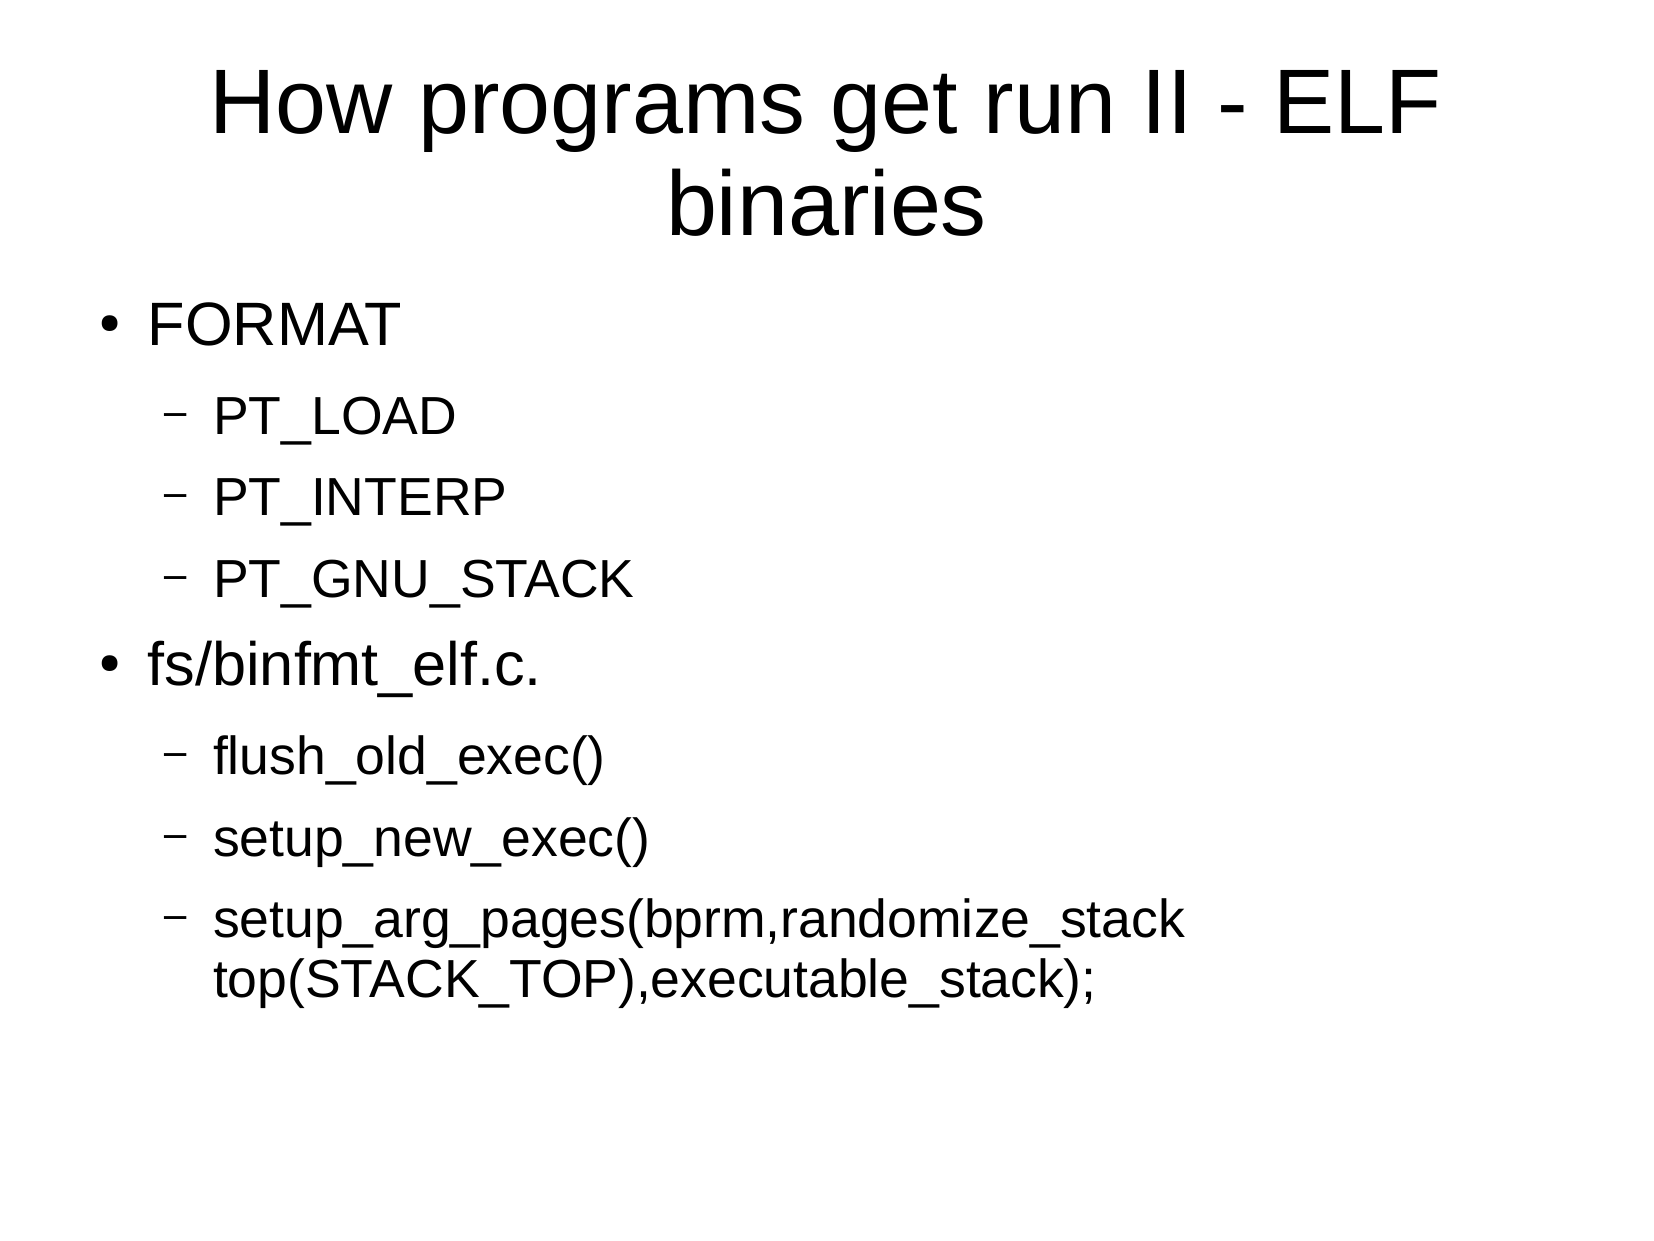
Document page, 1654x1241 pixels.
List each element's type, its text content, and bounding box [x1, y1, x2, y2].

list FORMAT PT_LOAD PT_INTERP PT_GNU_STACK fs/binfmt_elf.c. flush_old_exec() setup_new_exec() setup_arg_pages(bprm,randomize_stack top(STACK_TOP),executable_stack); [82, 290, 1571, 1010]
title How programs get run II - ELF binaries [82, 49, 1571, 257]
